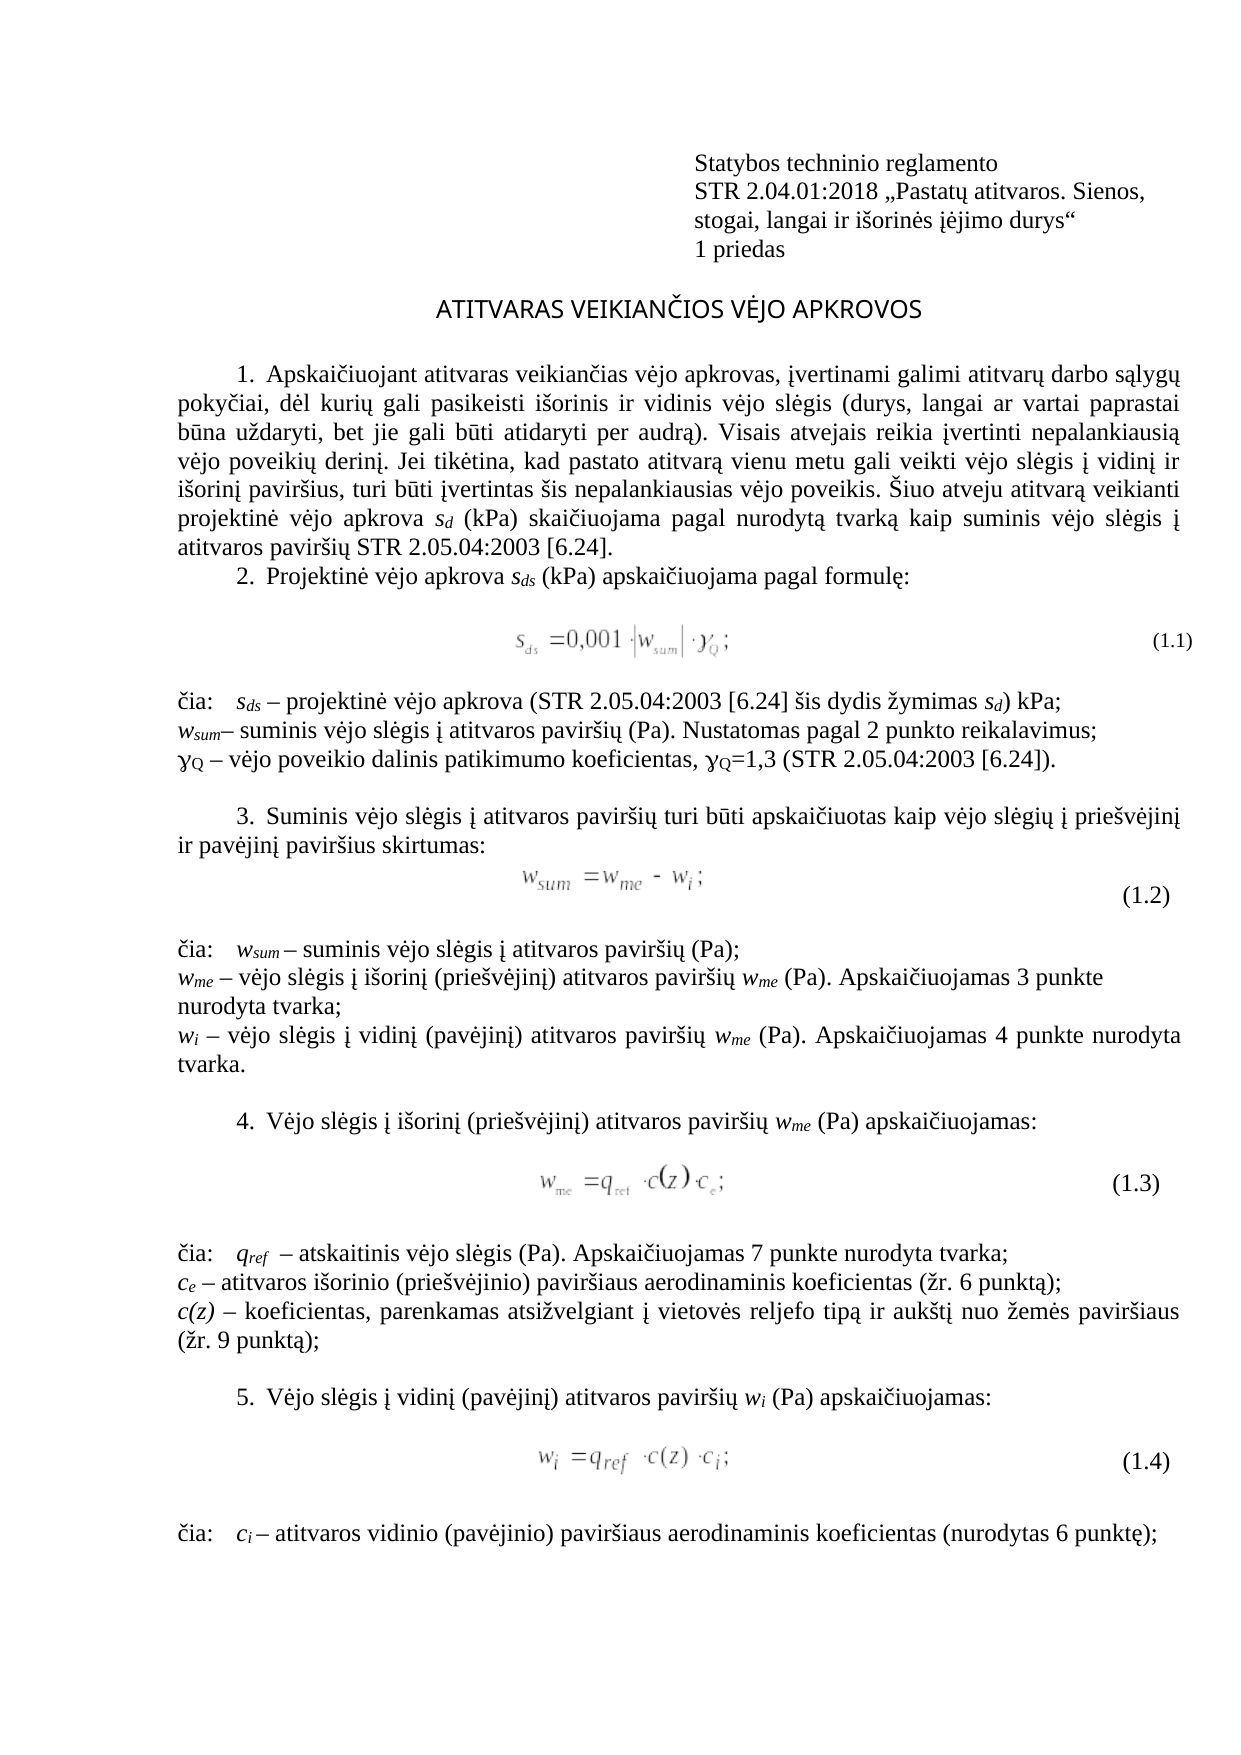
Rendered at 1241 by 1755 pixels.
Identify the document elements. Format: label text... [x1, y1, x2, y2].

table_header (1.3) [1087, 1164, 1171, 1238]
text c(z) – koeficientas, parenkamas atsižvelgiant į vietovės reljefo tipą ir aukštį nuo žemės paviršiaus (žr. 9 punktą); [177, 1296, 1181, 1353]
text čia: sds – projektinė vėjo apkrova (STR 2.05.04:2003 [6.24] šis dydis žymimas sd) kPa; [177, 686, 1181, 715]
text wme – vėjo slėgis į išorinį (priešvėjinį) atitvaros paviršių wme (Pa). Apskaičiuojamas 3 punkte nurodyta tvarka; [177, 962, 1181, 1020]
table_header (1.4) [1090, 1440, 1181, 1485]
text 1 priedas [694, 234, 1181, 263]
table_header [177, 1164, 1087, 1238]
text 2. Projektinė vėjo apkrova sds (kPa) apskaičiuojama pagal formulę: [177, 561, 1181, 589]
text 4. Vėjo slėgis į išorinį (priešvėjinį) atitvaros paviršių wme (Pa) apskaičiuojamas: [177, 1106, 1181, 1135]
subtitle Atitvaras veikiančios vėjo apkrovos [177, 291, 1181, 326]
text 5. Vėjo slėgis į vidinį (pavėjinį) atitvaros paviršių wi (Pa) apskaičiuojamas: [177, 1382, 1181, 1411]
table_cell [563, 1189, 572, 1195]
text 1. Apskaičiuojant atitvaras veikiančias vėjo apkrovas, įvertinami galimi atitvarų darbo sąlygų pokyčiai, dėl kurių gali pasikeisti išorinis ir vidinis vėjo slėgis (durys, langai ar vartai paprastai būna uždaryti, bet jie gali būti atidaryti per audrą). Visais atvejais reikia įvertinti nepalankiausią vėjo poveikių derinį. Jei tikėtina, kad pastato atitvarą vienu metu gali veikti vėjo slėgis į vidinį ir išorinį paviršius, turi būti įvertintas šis nepalankiausias vėjo poveikis. Šiuo atveju atitvarą veikianti projektinė vėjo apkrova sd (kPa) skaičiuojama pagal nurodytą tvarką kaip suminis vėjo slėgis į atitvaros paviršių STR 2.05.04:2003 [6.24]. [177, 359, 1181, 561]
text ce – atitvaros išorinio (priešvėjinio) paviršiaus aerodinaminis koeficientas (žr. 6 punktą); [177, 1267, 1181, 1296]
table_header [177, 618, 1068, 686]
text Q – vėjo poveikio dalinis patikimumo koeficientas, Q=1,3 (STR 2.05.04:2003 [6.24]). [177, 744, 1181, 773]
table_header [177, 859, 1048, 934]
text STR 2.04.01:2018 „Pastatų atitvaros. Sienos, stogai, langai ir išorinės įėjimo durys“ [694, 176, 1181, 234]
text 3. Suminis vėjo slėgis į atitvaros paviršių turi būti apskaičiuotas kaip vėjo slėgių į priešvėjinį ir pavėjinį paviršius skirtumas: [177, 801, 1181, 859]
table_header (1.2) [1048, 859, 1181, 934]
table_header (1.1) [1068, 618, 1204, 686]
table_cell [177, 1485, 1090, 1518]
text Statybos techninio reglamento [694, 148, 1181, 176]
text wsum– suminis vėjo slėgis į atitvaros paviršių (Pa). Nustatomas pagal 2 punkto reikalavimus; [177, 715, 1181, 744]
table_header [177, 1440, 1090, 1485]
table_cell [1090, 1485, 1181, 1518]
text čia: qref – atskaitinis vėjo slėgis (Pa). Apskaičiuojamas 7 punkte nurodyta tvarka; [177, 1238, 1181, 1267]
text čia: wsum – suminis vėjo slėgis į atitvaros paviršių (Pa); [177, 934, 1181, 962]
text wi – vėjo slėgis į vidinį (pavėjinį) atitvaros paviršių wme (Pa). Apskaičiuojamas 4 punkte nurodyta tvarka. [177, 1020, 1181, 1077]
text čia: ci – atitvaros vidinio (pavėjinio) paviršiaus aerodinaminis koeficientas (nurodytas 6 punktę); [177, 1518, 1181, 1547]
